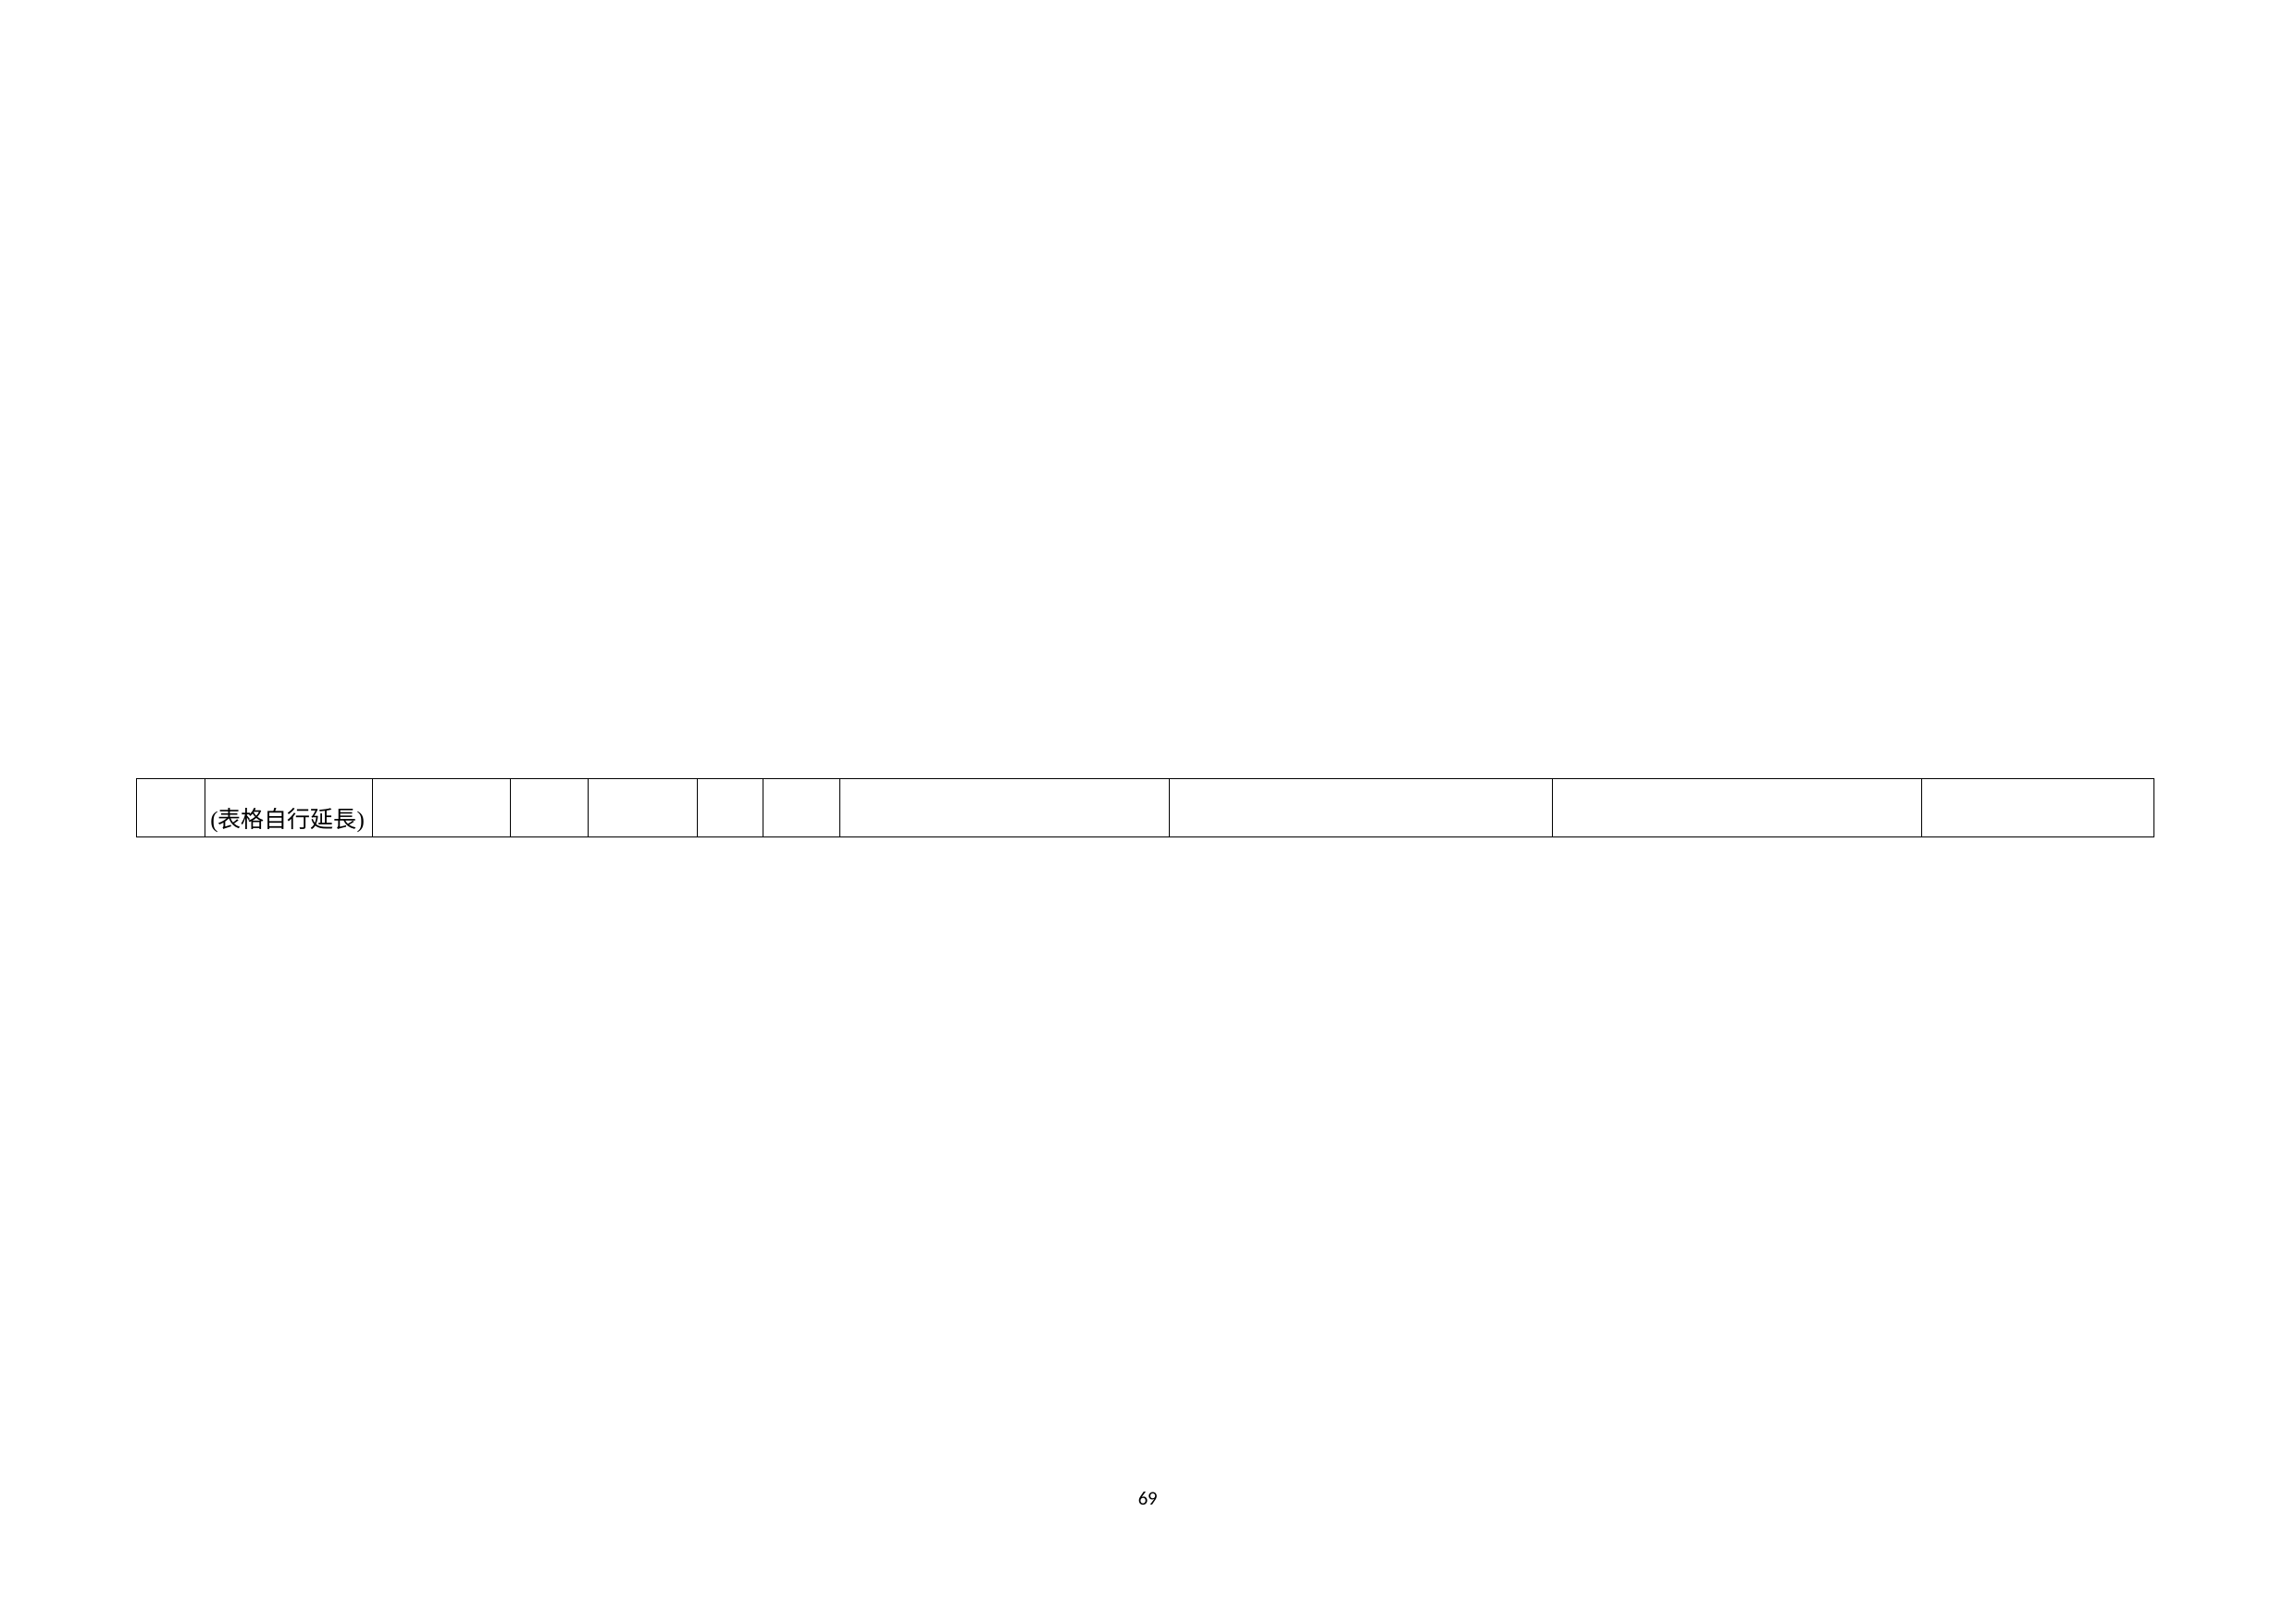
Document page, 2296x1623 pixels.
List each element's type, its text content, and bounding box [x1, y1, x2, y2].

table_cell [763, 779, 839, 836]
table_cell [511, 779, 588, 836]
table_cell [373, 779, 510, 836]
table_cell [840, 779, 1169, 836]
table_cell [1922, 779, 2153, 836]
table_cell [698, 779, 763, 836]
table_cell [589, 779, 697, 836]
table_cell [137, 779, 205, 836]
table_cell [1553, 779, 1921, 836]
table_cell (表格自行延長) [205, 779, 372, 836]
table_cell [1170, 779, 1552, 836]
